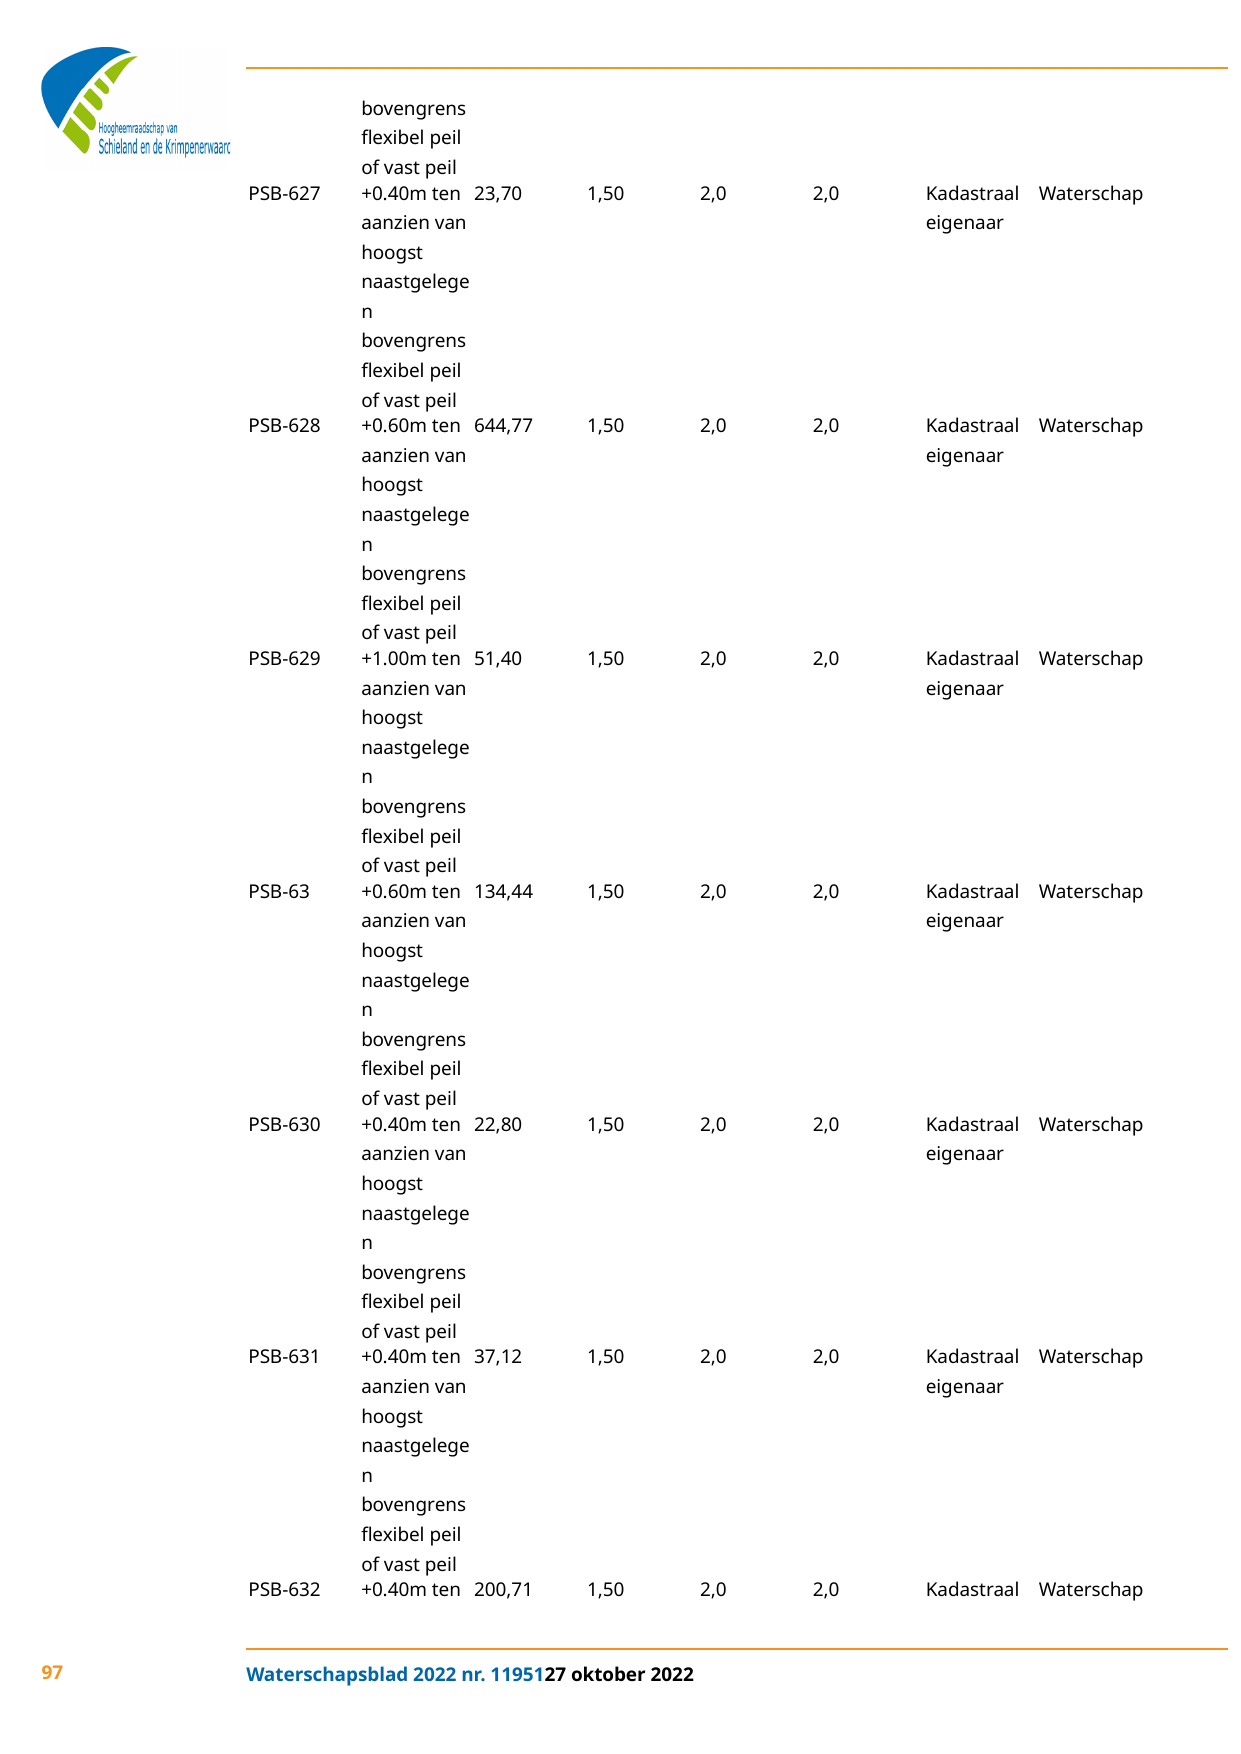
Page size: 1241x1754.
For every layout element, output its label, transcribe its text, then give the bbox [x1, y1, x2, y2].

table_cell PSB-63 [248, 878, 361, 1111]
table_cell 51,40 [474, 645, 587, 878]
picture [41, 47, 231, 172]
table_cell Waterschap [1039, 1577, 1152, 1602]
table_cell Waterschap [1039, 180, 1152, 412]
table_cell Kadastraal eigenaar [926, 645, 1038, 878]
table_cell PSB-627 [248, 180, 361, 412]
table_cell 2,0 [700, 413, 813, 645]
table_cell Kadastraal eigenaar [926, 413, 1038, 645]
table_cell bovengrens flexibel peil of vast peil [361, 95, 474, 180]
table_cell Waterschap [1039, 645, 1152, 878]
table_cell +0.60m ten aanzien van hoogst naastgelegen bovengrens flexibel peil of vast peil [361, 878, 474, 1111]
table_cell 2,0 [813, 878, 926, 1111]
table_cell 2,0 [700, 1577, 813, 1602]
table_cell +0.40m ten aanzien van hoogst naastgelegen bovengrens flexibel peil of vast peil [361, 1111, 474, 1344]
table_cell Kadastraal eigenaar [926, 1344, 1038, 1577]
table_cell 2,0 [813, 645, 926, 878]
table_cell +0.40m ten [361, 1577, 474, 1602]
table_cell 2,0 [700, 1344, 813, 1577]
table_cell 37,12 [474, 1344, 587, 1577]
table_cell 1,50 [587, 180, 700, 412]
table_cell 2,0 [700, 1111, 813, 1344]
table_cell Waterschap [1039, 1111, 1152, 1344]
table_cell 134,44 [474, 878, 587, 1111]
table_cell 1,50 [587, 413, 700, 645]
table_cell [926, 95, 1038, 180]
table_cell 2,0 [700, 878, 813, 1111]
table_cell Kadastraal eigenaar [926, 878, 1038, 1111]
table_cell [587, 95, 700, 180]
table_cell Kadastraal [926, 1577, 1038, 1602]
table_cell 2,0 [700, 180, 813, 412]
table_cell +0.60m ten aanzien van hoogst naastgelegen bovengrens flexibel peil of vast peil [361, 413, 474, 645]
table_cell 1,50 [587, 1111, 700, 1344]
table_cell PSB-628 [248, 413, 361, 645]
table_cell 2,0 [700, 645, 813, 878]
table_cell 1,50 [587, 1344, 700, 1577]
table_cell Waterschap [1039, 878, 1152, 1111]
table_cell 2,0 [813, 413, 926, 645]
table_cell 200,71 [474, 1577, 587, 1602]
table_cell PSB-629 [248, 645, 361, 878]
table_cell 2,0 [813, 180, 926, 412]
table_cell PSB-631 [248, 1344, 361, 1577]
table_cell 1,50 [587, 645, 700, 878]
table_cell 1,50 [587, 878, 700, 1111]
table_cell 23,70 [474, 180, 587, 412]
table_cell PSB-630 [248, 1111, 361, 1344]
table_cell +0.40m ten aanzien van hoogst naastgelegen bovengrens flexibel peil of vast peil [361, 180, 474, 412]
table_cell [248, 95, 361, 180]
table_cell [813, 95, 926, 180]
table_cell PSB-632 [248, 1577, 361, 1602]
table_cell [1039, 95, 1152, 180]
table_cell +0.40m ten aanzien van hoogst naastgelegen bovengrens flexibel peil of vast peil [361, 1344, 474, 1577]
table_cell +1.00m ten aanzien van hoogst naastgelegen bovengrens flexibel peil of vast peil [361, 645, 474, 878]
table_cell 2,0 [813, 1344, 926, 1577]
table_cell Waterschap [1039, 1344, 1152, 1577]
table_cell Kadastraal eigenaar [926, 180, 1038, 412]
table_cell 2,0 [813, 1577, 926, 1602]
table_cell 1,50 [587, 1577, 700, 1602]
table_cell Kadastraal eigenaar [926, 1111, 1038, 1344]
table_cell 2,0 [813, 1111, 926, 1344]
table_cell [474, 95, 587, 180]
table_cell [700, 95, 813, 180]
table_cell 644,77 [474, 413, 587, 645]
table_cell 22,80 [474, 1111, 587, 1344]
table_cell Waterschap [1039, 413, 1152, 645]
